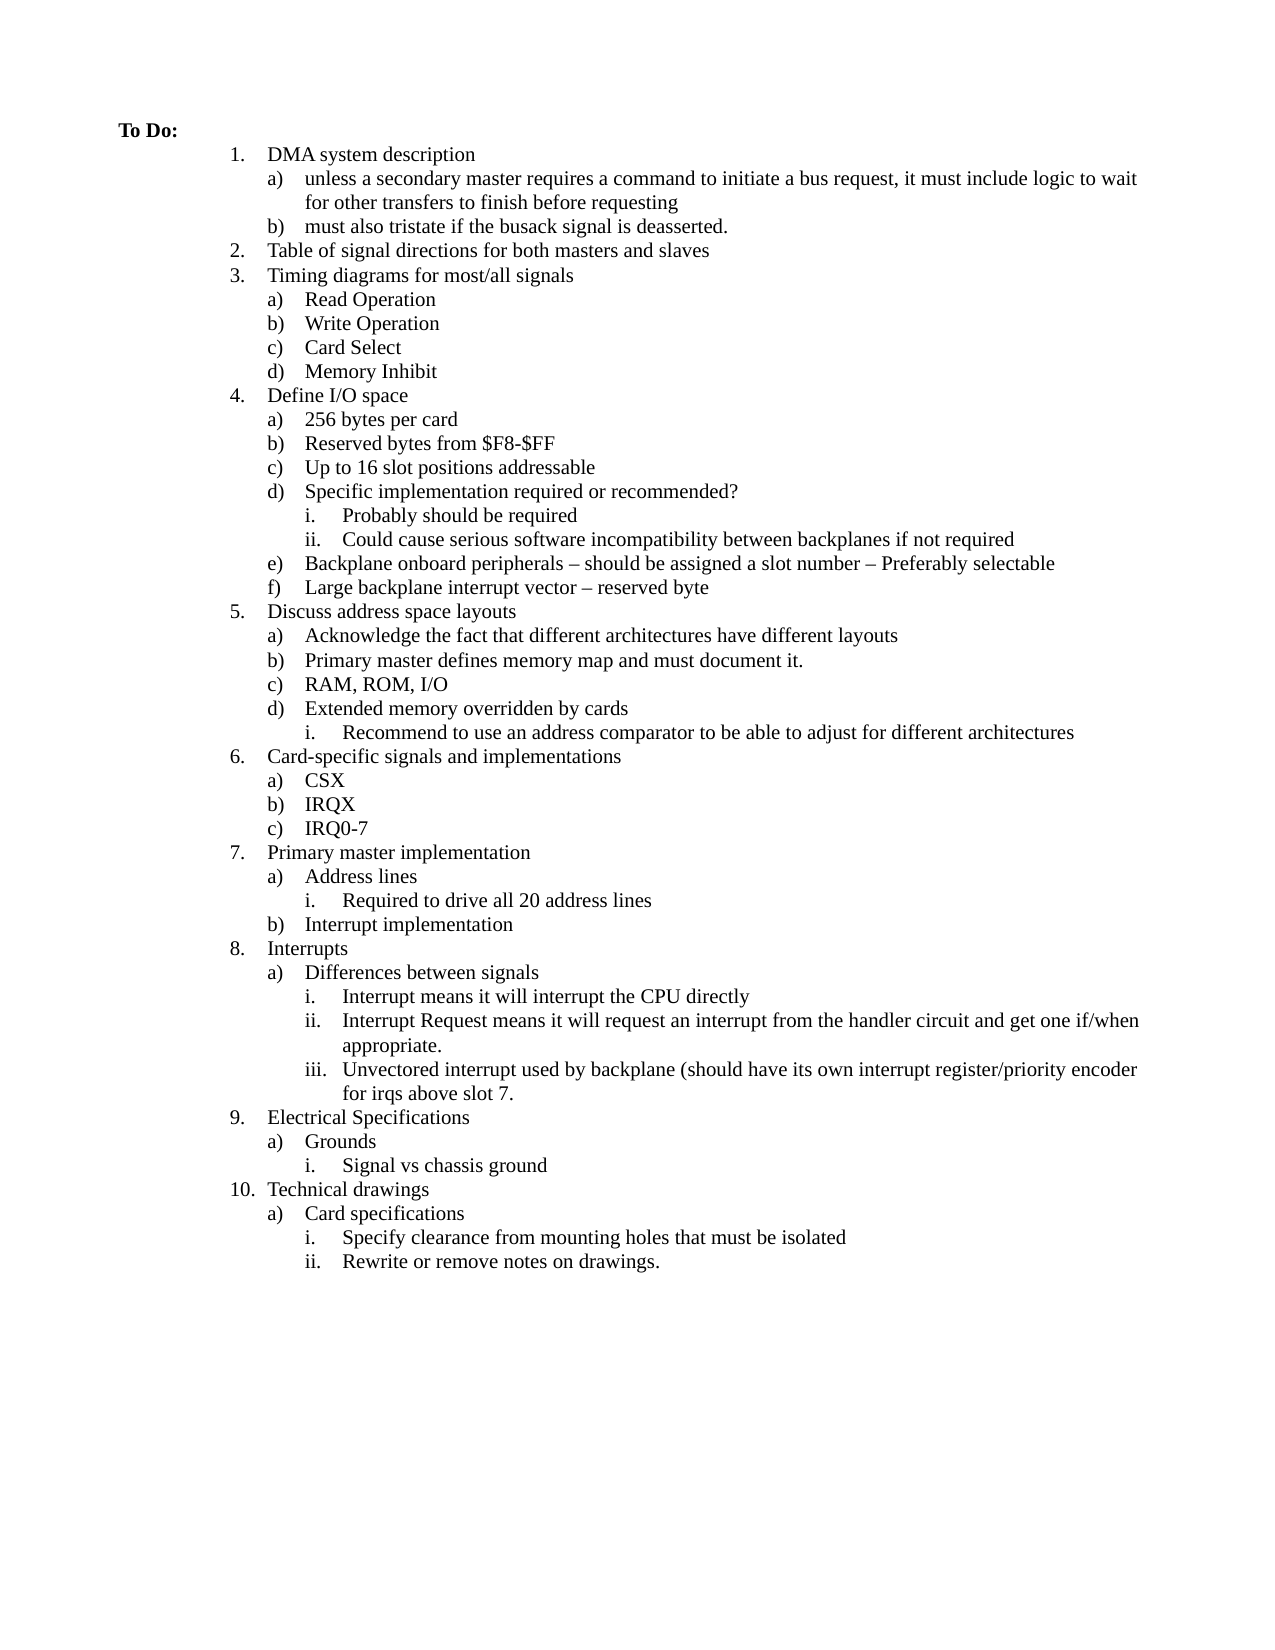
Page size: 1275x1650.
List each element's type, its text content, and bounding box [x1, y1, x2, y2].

list must also tristate if the busack signal is deasserted. [267, 214, 1157, 238]
list Signal vs chassis ground [304, 1153, 1157, 1177]
list Acknowledge the fact that different architectures have different layouts [267, 623, 1157, 647]
list Up to 16 slot positions addressable [267, 455, 1157, 479]
list Differences between signals [267, 960, 1157, 984]
list RAM, ROM, I/O [267, 672, 1157, 696]
list unless a secondary master requires a command to initiate a bus request, it must include logic to wait for other transfers to finish before requesting [267, 166, 1157, 214]
list Required to drive all 20 address lines [304, 888, 1157, 912]
list Probably should be required [304, 503, 1157, 527]
list Rewrite or remove notes on drawings. [304, 1249, 1157, 1273]
list Backplane onboard peripherals – should be assigned a slot number – Preferably selectable [267, 551, 1157, 575]
list Grounds [267, 1129, 1157, 1153]
list Timing diagrams for most/all signals [229, 262, 1157, 287]
list Card Select [267, 335, 1157, 359]
list Recommend to use an address comparator to be able to adjust for different architectures [304, 720, 1157, 744]
list 256 bytes per card [267, 407, 1157, 431]
text To Do: [118, 118, 1157, 142]
list Interrupt means it will interrupt the CPU directly [304, 984, 1157, 1008]
list Could cause serious software incompatibility between backplanes if not required [304, 527, 1157, 551]
list Extended memory overridden by cards [267, 696, 1157, 720]
list IRQX [267, 792, 1157, 816]
list DMA system description [229, 142, 1157, 166]
list Memory Inhibit [267, 359, 1157, 383]
list Interrupts [229, 936, 1157, 960]
list CSX [267, 768, 1157, 792]
list Card-specific signals and implementations [229, 744, 1157, 768]
list Large backplane interrupt vector – reserved byte [267, 575, 1157, 599]
list Write Operation [267, 311, 1157, 335]
list Primary master defines memory map and must document it. [267, 647, 1157, 672]
list Interrupt implementation [267, 912, 1157, 936]
list Unvectored interrupt used by backplane (should have its own interrupt register/priority encoder for irqs above slot 7. [304, 1057, 1157, 1105]
list Read Operation [267, 287, 1157, 311]
list Define I/O space [229, 383, 1157, 407]
list Card specifications [267, 1201, 1157, 1225]
list Discuss address space layouts [229, 599, 1157, 623]
list Reserved bytes from $F8-$FF [267, 431, 1157, 455]
list IRQ0-7 [267, 816, 1157, 840]
list Electrical Specifications [229, 1105, 1157, 1129]
list Interrupt Request means it will request an interrupt from the handler circuit and get one if/when appropriate. [304, 1008, 1157, 1057]
list Specify clearance from mounting holes that must be isolated [304, 1225, 1157, 1249]
list Primary master implementation [229, 840, 1157, 864]
list Table of signal directions for both masters and slaves [229, 238, 1157, 262]
list Specific implementation required or recommended? [267, 479, 1157, 503]
list Technical drawings [229, 1177, 1157, 1201]
list Address lines [267, 864, 1157, 888]
